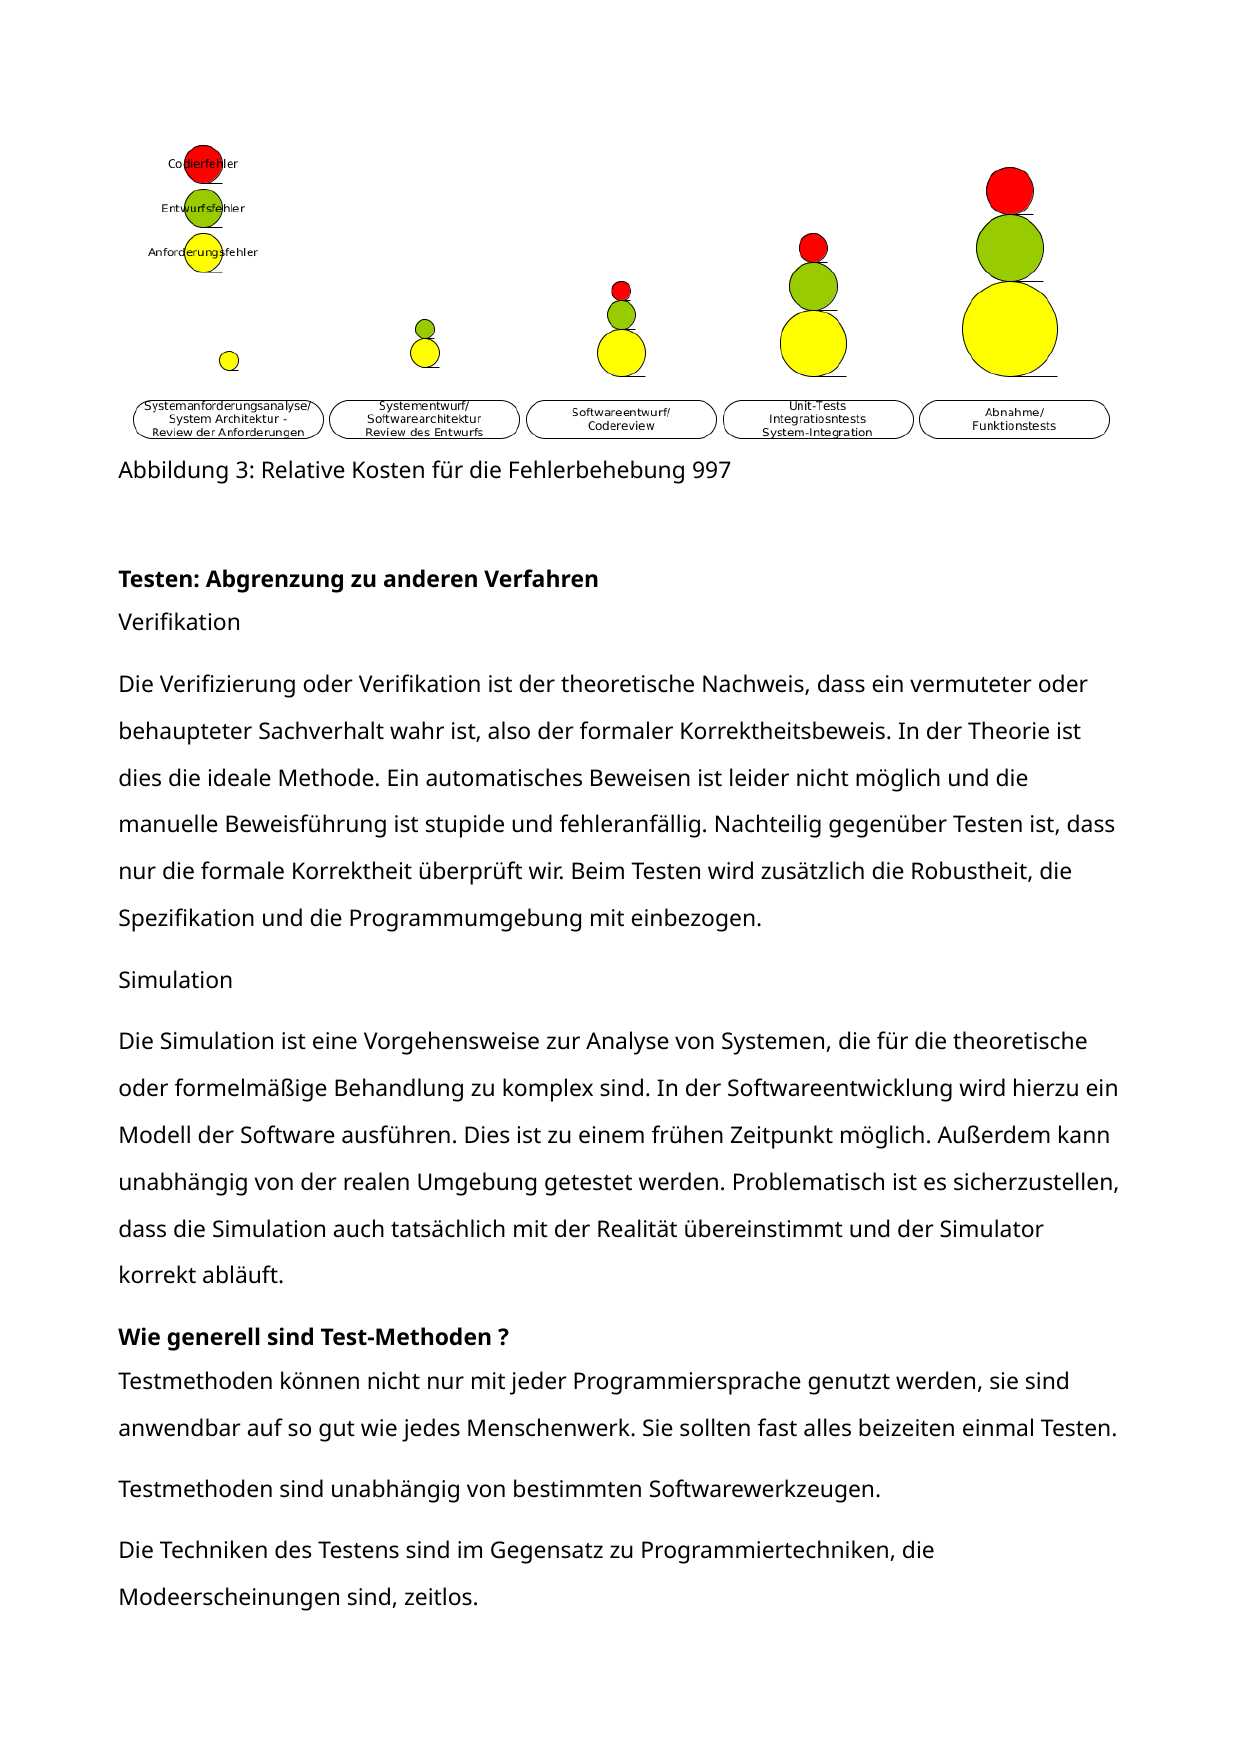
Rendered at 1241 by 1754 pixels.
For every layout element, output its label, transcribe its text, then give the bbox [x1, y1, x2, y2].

picture [118, 130, 1123, 455]
text Die Simulation ist eine Vorgehensweise zur Analyse von Systemen, die für die theoretische oder formelmäßige Behandlung zu komplex sind. In der Softwareentwicklung wird hierzu ein Modell der Software ausführen. Dies ist zu einem frühen Zeitpunkt möglich. Außerdem kann unabhängig von der realen Umgebung getestet werden. Problematisch ist es sicherzustellen, dass die Simulation auch tatsächlich mit der Realität übereinstimmt und der Simulator korrekt abläuft. [118, 1025, 1122, 1291]
text Testmethoden sind unabhängig von bestimmten Softwarewerkzeugen. [118, 1473, 1122, 1504]
text Simulation [118, 963, 1122, 995]
text Abbildung 3: Relative Kosten für die Fehlerbehebung 997 [118, 455, 1122, 485]
text Testmethoden können nicht nur mit jeder Programmiersprache genutzt werden, sie sind anwendbar auf so gut wie jedes Menschenwerk. Sie sollten fast alles beizeiten einmal Testen. [118, 1364, 1122, 1443]
text Verifikation [118, 606, 1122, 637]
subtitle Testen: Abgrenzung zu anderen Verfahren [118, 562, 1122, 594]
subtitle Wie generell sind Test-Methoden ? [118, 1321, 1122, 1352]
text Die Verifizierung oder Verifikation ist der theoretische Nachweis, dass ein vermuteter oder behaupteter Sachverhalt wahr ist, also der formaler Korrektheitsbeweis. In der Theorie ist dies die ideale Methode. Ein automatisches Beweisen ist leider nicht möglich und die manuelle Beweisführung ist stupide und fehleranfällig. Nachteilig gegenüber Testen ist, dass nur die formale Korrektheit überprüft wir. Beim Testen wird zusätzlich die Robustheit, die Spezifikation und die Programmumgebung mit einbezogen. [118, 668, 1122, 933]
text Die Techniken des Testens sind im Gegensatz zu Programmiertechniken, die Modeerscheinungen sind, zeitlos. [118, 1534, 1122, 1612]
